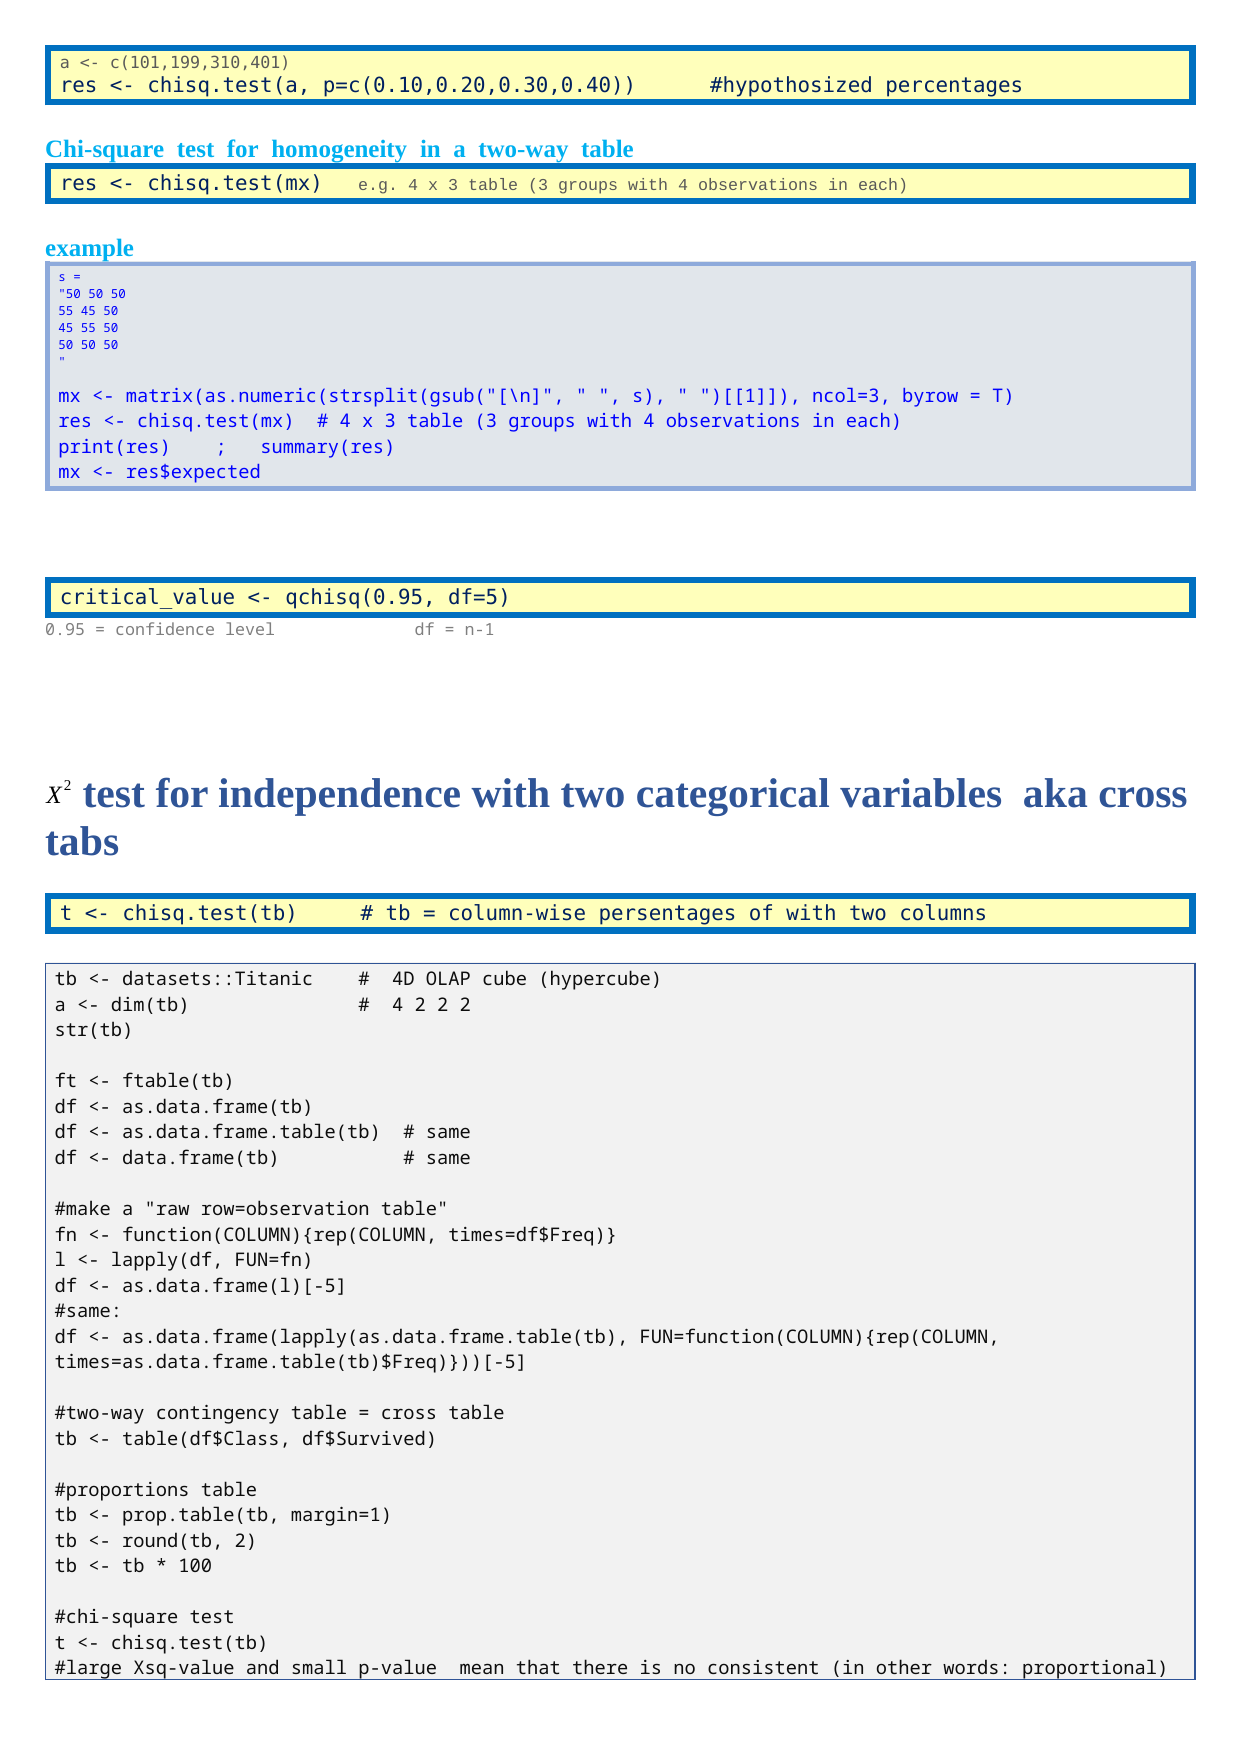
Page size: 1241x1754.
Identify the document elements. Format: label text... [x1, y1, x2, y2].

text tb <- table(df$Class, df$Survived) [46, 1422, 1194, 1447]
text #chi-square test [46, 1601, 1194, 1626]
text a <- dim(tb) # 4 2 2 2 [46, 988, 1194, 1013]
text 50 50 50 [50, 330, 1191, 347]
text s = [50, 266, 1191, 278]
text print(res) ; summary(res) [50, 426, 1191, 452]
text l <- lapply(df, FUN=fn) [46, 1243, 1194, 1269]
text t <- chisq.test(tb) [46, 1626, 1194, 1652]
text #make a "raw row=observation table" [46, 1192, 1194, 1218]
text #large Xsq-value and small p-value mean that there is no consistent (in other words: proportional) [46, 1652, 1194, 1679]
text t <- chisq.test(tb) # tb = column-wise persentages of with two columns [51, 899, 1189, 927]
text df <- as.data.frame(tb) [46, 1090, 1194, 1116]
text df <- as.data.frame(l)[-5] [46, 1269, 1194, 1294]
text #same: [46, 1294, 1194, 1320]
text critical_value <- qchisq(0.95, df=5) [51, 583, 1189, 612]
text fn <- function(COLUMN){rep(COLUMN, times=df$Freq)} [46, 1218, 1194, 1243]
text a <- c(101,199,310,401) [51, 51, 1189, 64]
text tb <- prop.table(tb, margin=1) [46, 1498, 1194, 1524]
text ft <- ftable(tb) [46, 1064, 1194, 1090]
text tb <- datasets::Titanic # 4D OLAP cube (hypercube) [46, 964, 1194, 988]
text mx <- res$expected [50, 452, 1191, 486]
text 55 45 50 [50, 296, 1191, 313]
text df <- as.data.frame.table(tb) # same [46, 1116, 1194, 1141]
text #two-way contingency table = cross table [46, 1396, 1194, 1422]
text str(tb) [46, 1013, 1194, 1039]
title example [45, 233, 1196, 261]
text test for independence with two categorical variables aka cross tabs [45, 768, 1196, 864]
text res <- chisq.test(mx) # 4 x 3 table (3 groups with 4 observations in each) [50, 401, 1191, 426]
text 0.95 = confidence level df = n-1 [45, 618, 1196, 641]
text 45 55 50 [50, 313, 1191, 330]
text "50 50 50 [50, 278, 1191, 296]
text tb <- round(tb, 2) [46, 1524, 1194, 1549]
text " [50, 347, 1191, 364]
text res <- chisq.test(mx) e.g. 4 x 3 table (3 groups with 4 observations in each) [51, 169, 1189, 198]
text res <- chisq.test(a, p=c(0.10,0.20,0.30,0.40)) #hypothosized percentages [51, 64, 1189, 99]
text df <- data.frame(tb) # same [46, 1141, 1194, 1167]
title Chi-square test for homogeneity in a two-way table [45, 134, 1196, 163]
text #proportions table [46, 1473, 1194, 1498]
text df <- as.data.frame(lapply(as.data.frame.table(tb), FUN=function(COLUMN){rep(COLUMN, times=as.data.frame.table(tb)$Freq)}))[-5] [46, 1320, 1194, 1371]
text mx <- matrix(as.numeric(strsplit(gsub("[\n]", " ", s), " ")[[1]]), ncol=3, byrow = T) [50, 375, 1191, 401]
text tb <- tb * 100 [46, 1549, 1194, 1575]
